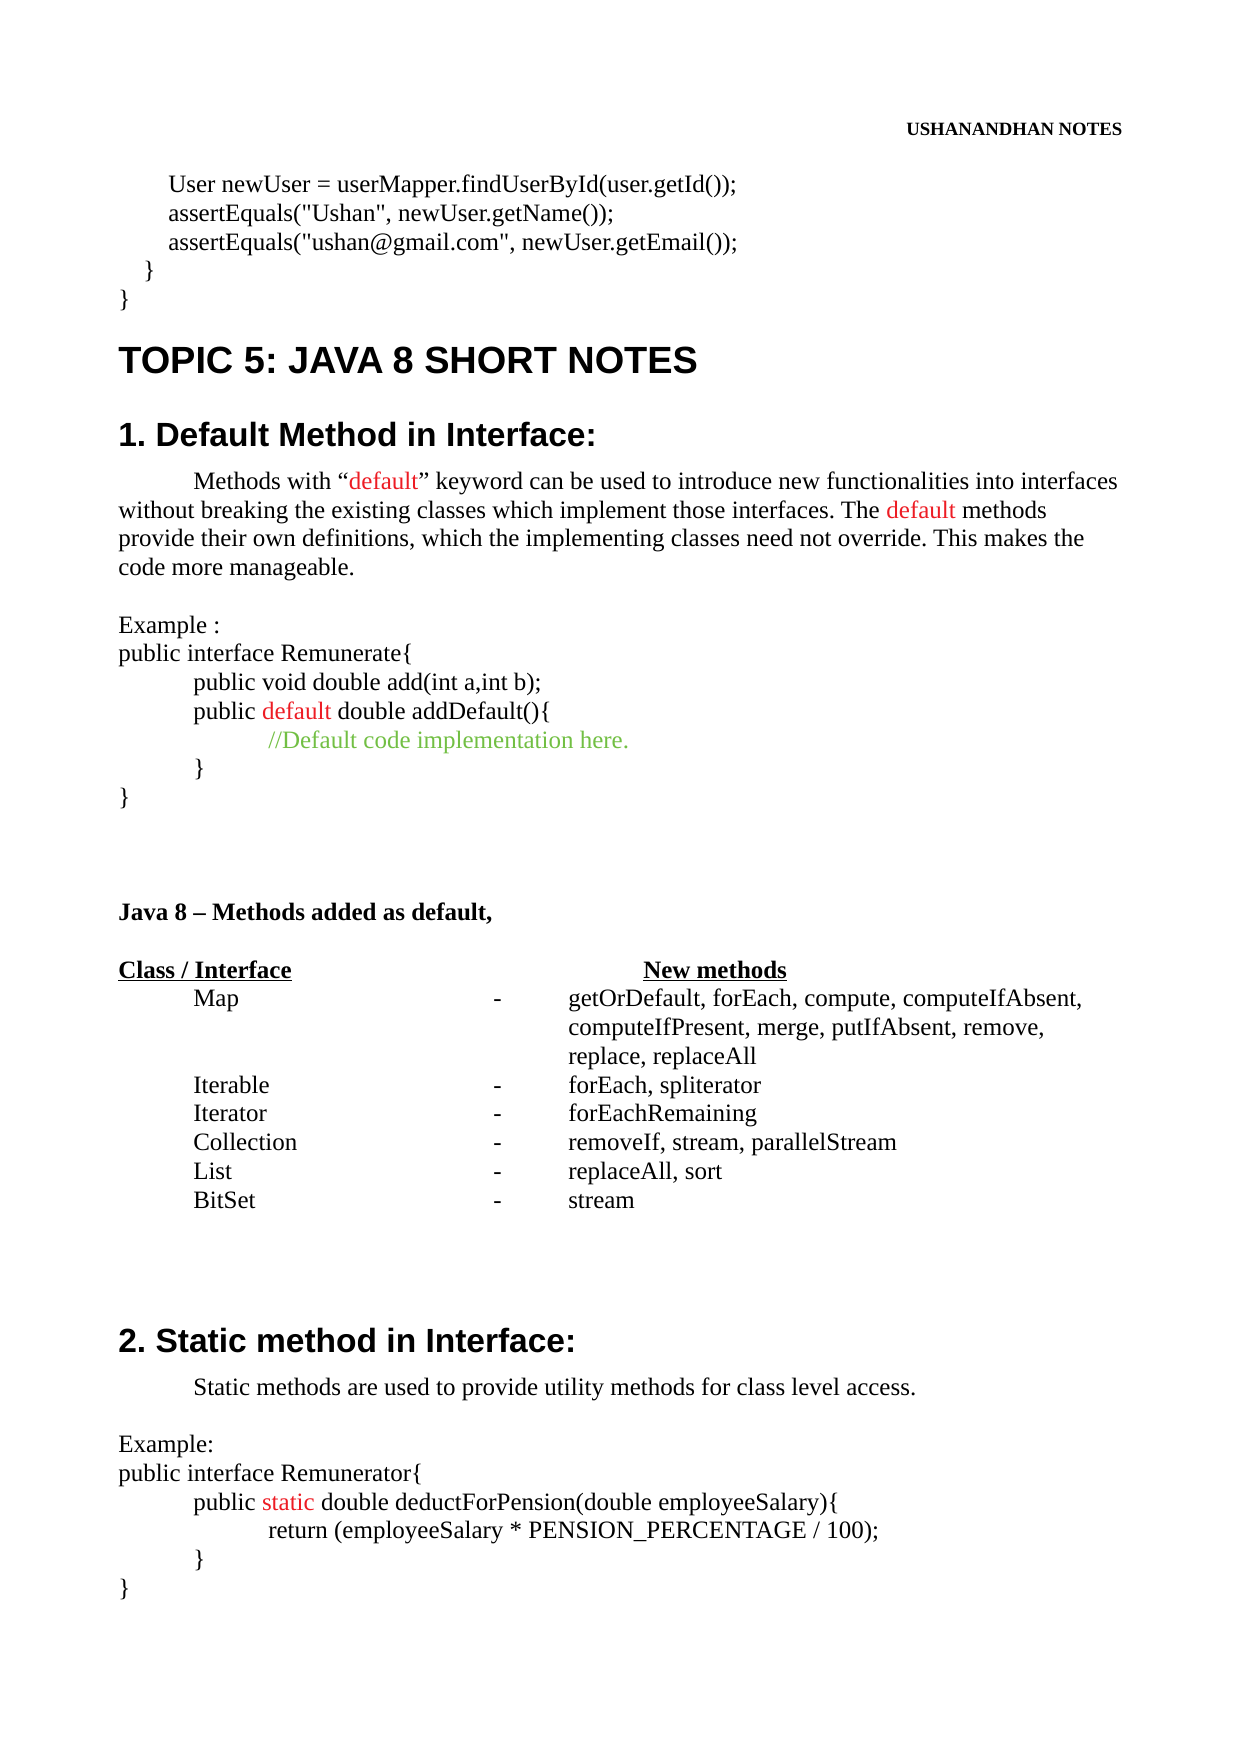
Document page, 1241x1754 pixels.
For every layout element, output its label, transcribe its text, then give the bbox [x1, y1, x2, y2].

text Iterable - forEach, spliterator [118, 1070, 1122, 1098]
text public interface Remunerate{ [118, 638, 1122, 667]
text Collection - removeIf, stream, parallelStream [118, 1127, 1122, 1156]
text Static methods are used to provide utility methods for class level access. [118, 1372, 1122, 1401]
text //Default code implementation here. [118, 725, 1122, 753]
subtitle 2. Static method in Interface: [118, 1321, 1122, 1359]
text Class / Interface New methods [118, 955, 1122, 983]
text replace, replaceAll [118, 1041, 1122, 1070]
text computeIfPresent, merge, putIfAbsent, remove, [118, 1012, 1122, 1041]
subtitle 1. Default Method in Interface: [118, 415, 1122, 453]
text Example: [118, 1429, 1122, 1458]
text } [118, 782, 1122, 811]
text Map - getOrDefault, forEach, compute, computeIfAbsent, [118, 983, 1122, 1012]
text public static double deductForPension(double employeeSalary){ [118, 1487, 1122, 1516]
text return (employeeSalary * PENSION_PERCENTAGE / 100); [118, 1516, 1122, 1544]
text public interface Remunerator{ [118, 1458, 1122, 1487]
text Example : [118, 610, 1122, 638]
text List - replaceAll, sort [118, 1156, 1122, 1185]
text } [118, 284, 1122, 313]
text assertEquals("ushan@gmail.com", newUser.getEmail()); [118, 227, 1122, 255]
text Iterator - forEachRemaining [118, 1098, 1122, 1127]
text } [118, 1573, 1122, 1602]
text public void double add(int a,int b); [118, 667, 1122, 696]
text Java 8 – Methods added as default, [118, 897, 1122, 926]
text } [118, 255, 1122, 284]
text } [118, 1544, 1122, 1573]
text User newUser = userMapper.findUserById(user.getId()); [118, 169, 1122, 198]
text } [118, 753, 1122, 782]
subtitle TOPIC 5: JAVA 8 SHORT NOTES [118, 338, 1122, 382]
text assertEquals("Ushan", newUser.getName()); [118, 198, 1122, 227]
text Methods with “default” keyword can be used to introduce new functionalities into interfaces without breaking the existing classes which implement those interfaces. The default methods provide their own definitions, which the implementing classes need not override. This makes the code more manageable. [118, 466, 1122, 581]
text public default double addDefault(){ [118, 696, 1122, 725]
text BitSet - stream [118, 1185, 1122, 1213]
